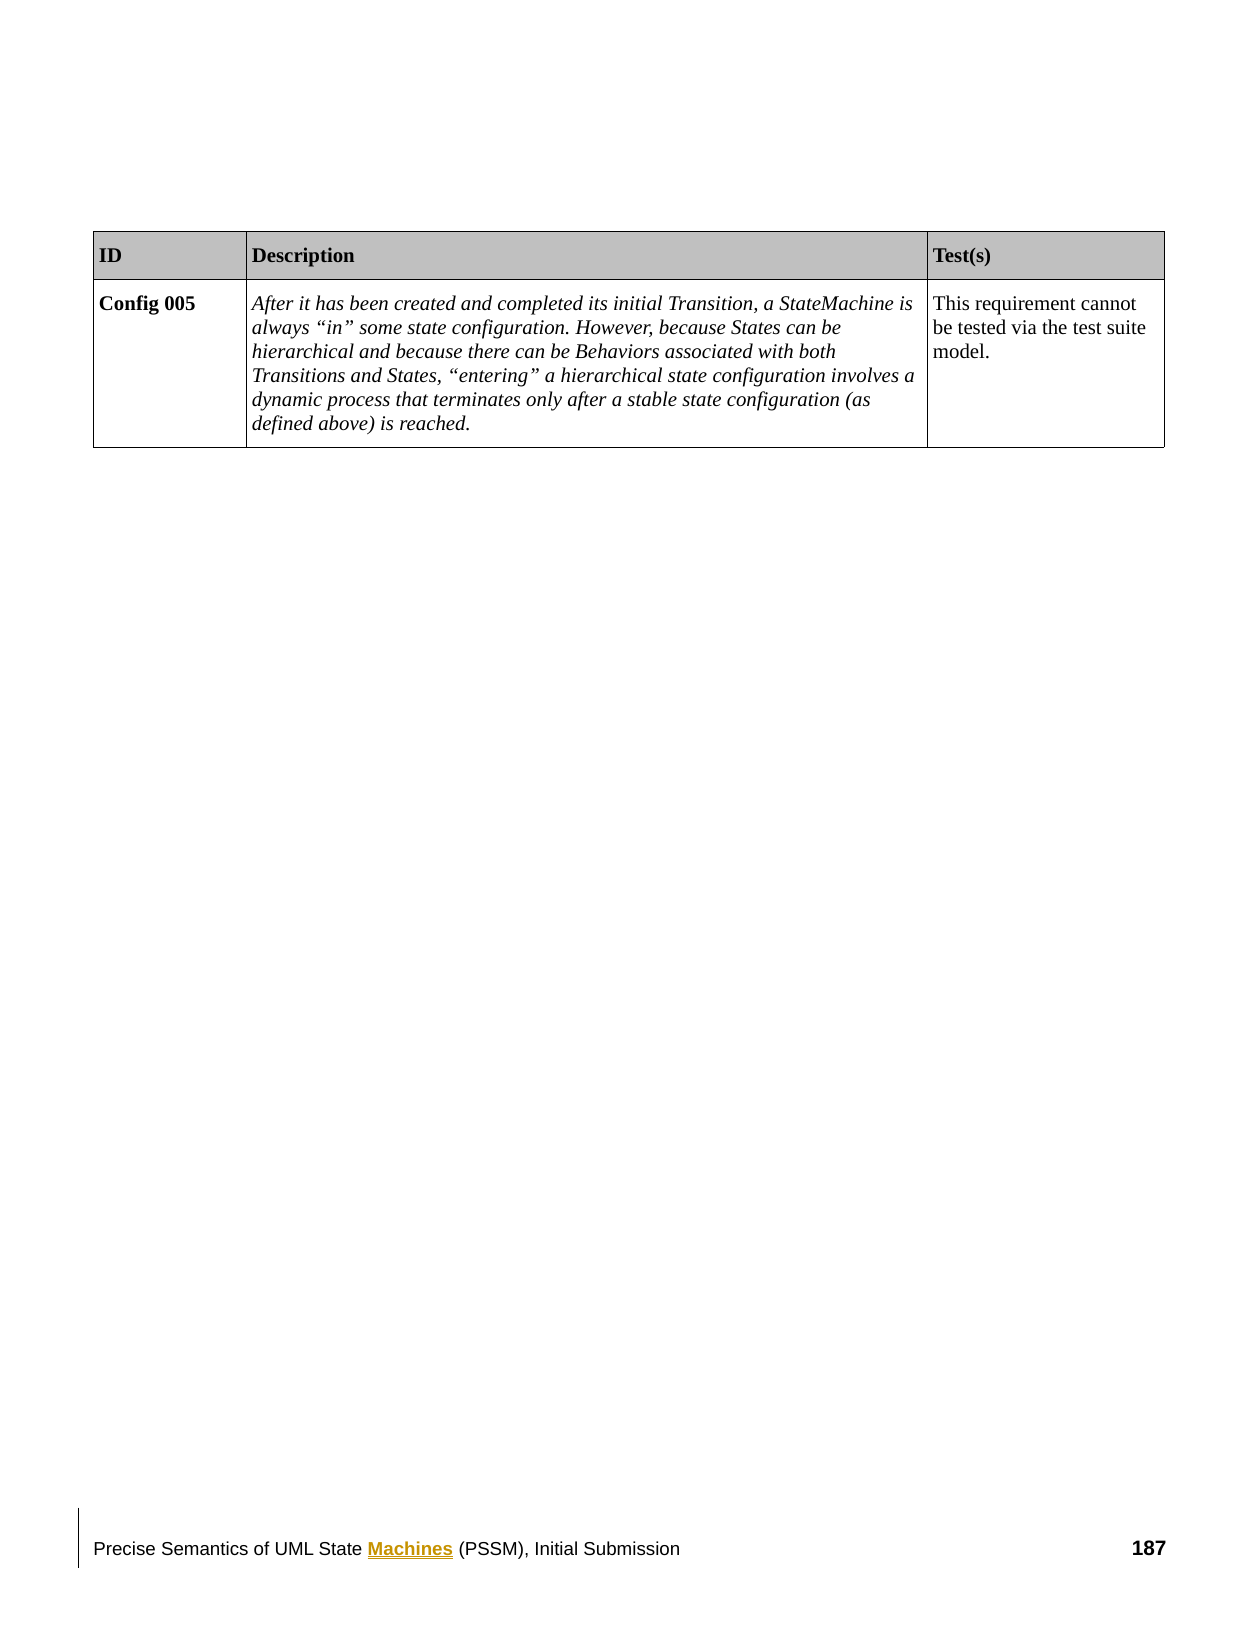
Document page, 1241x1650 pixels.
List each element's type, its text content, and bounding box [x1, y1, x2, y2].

table_header ID [94, 232, 246, 279]
table_cell This requirement cannot be tested via the test suite model. [928, 280, 1164, 447]
table_header Description [247, 232, 927, 279]
table_header Test(s) [928, 232, 1164, 279]
table_cell After it has been created and completed its initial Transition, a StateMachine is always “in” some state configuration. However, because States can be hierarchical and because there can be Behaviors associated with both Transitions and States, “entering” a hierarchical state configuration involves a dynamic process that terminates only after a stable state configuration (as defined above) is reached. [247, 280, 927, 447]
table_cell Config 005 [94, 280, 246, 447]
